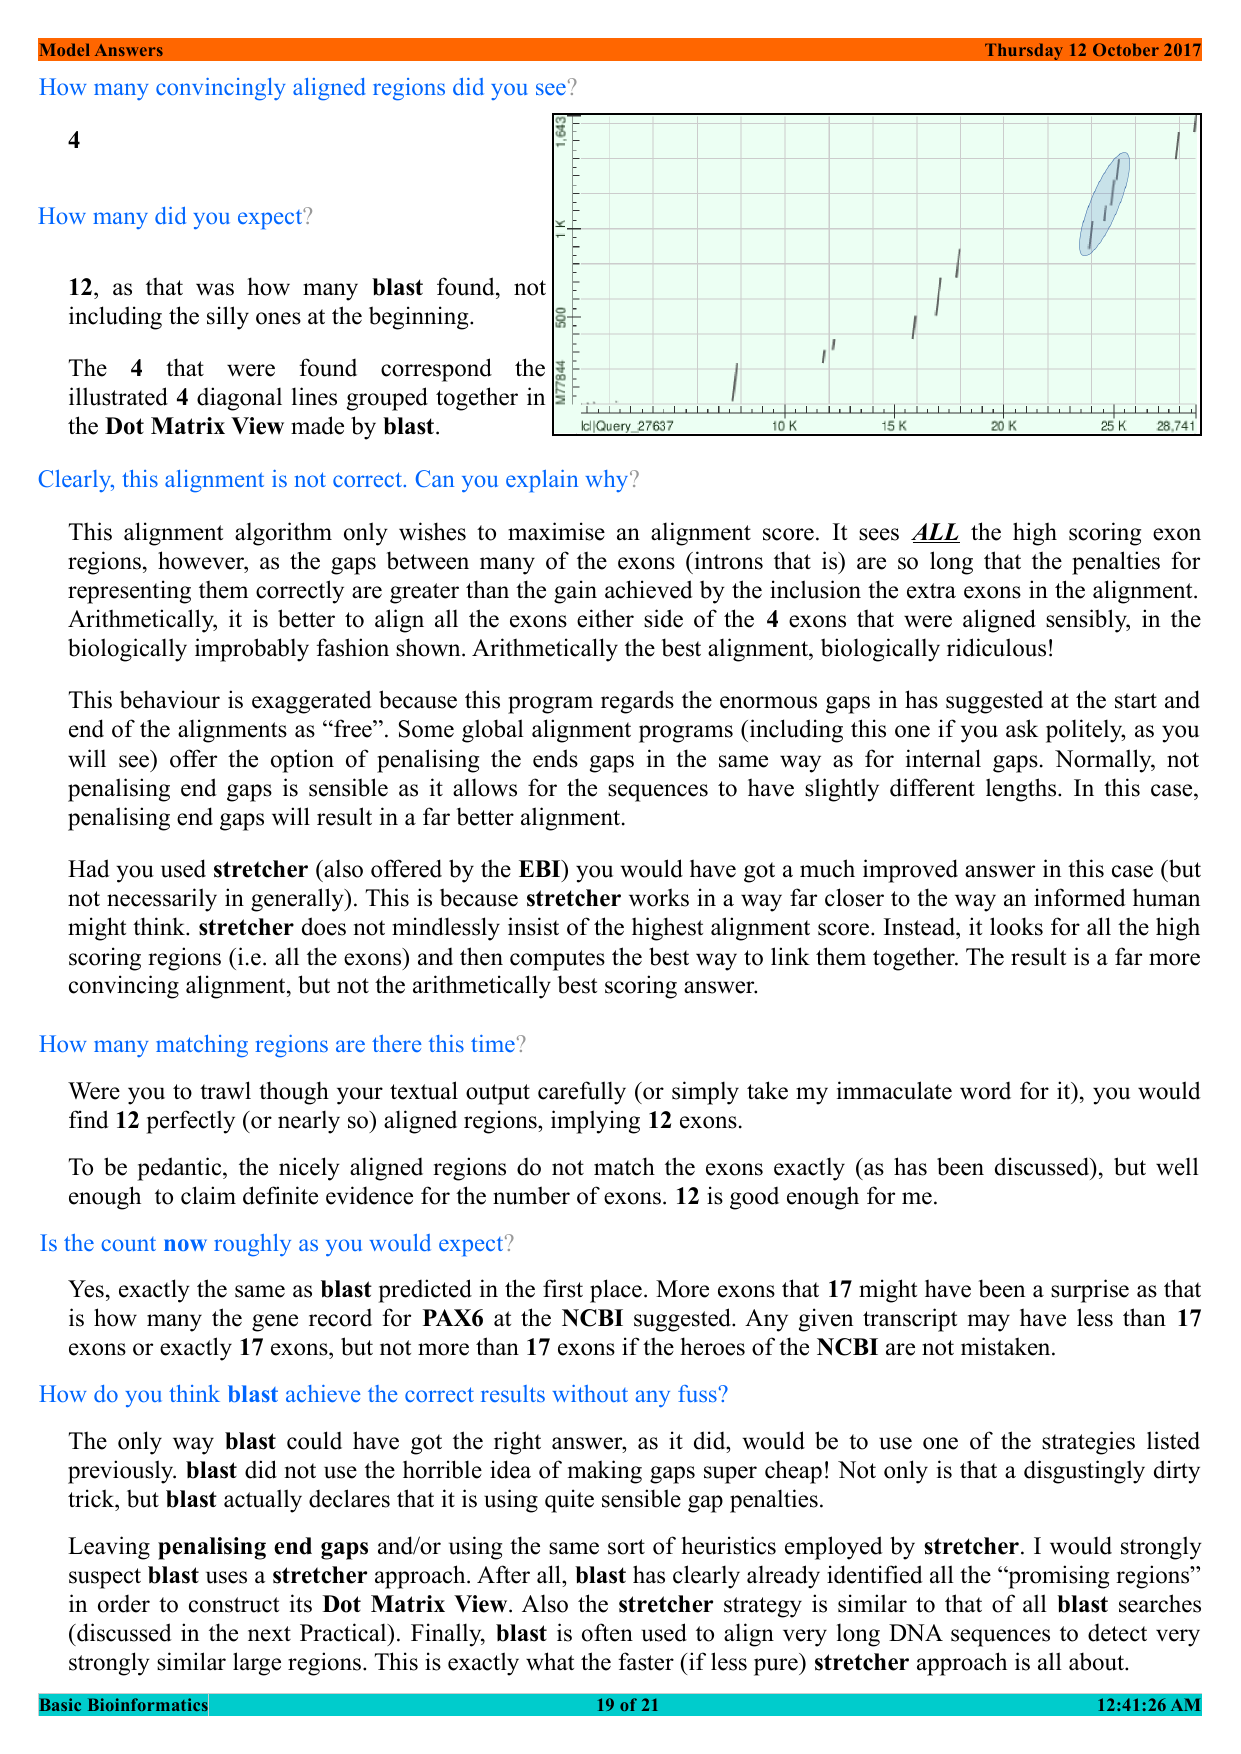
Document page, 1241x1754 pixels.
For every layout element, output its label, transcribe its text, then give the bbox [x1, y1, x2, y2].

text How many matching regions are there this time? [38, 1029, 1202, 1058]
text This behaviour is exaggerated because this program regards the enormous gaps in has suggested at the start and end of the alignments as “free”. Some global alignment programs (including this one if you ask politely, as you will see) offer the option of penalising the ends gaps in the same way as for internal gaps. Normally, not penalising end gaps is sensible as it allows for the sequences to have slightly different lengths. In this case, penalising end gaps will result in a far better alignment. [68, 685, 1202, 831]
text 12, as that was how many blast found, not including the silly ones at the beginning. [68, 271, 552, 329]
text Clearly, this alignment is not correct. Can you explain why? [38, 464, 1202, 493]
text This alignment algorithm only wishes to maximise an alignment score. It sees ALL the high scoring exon regions, however, as the gaps between many of the exons (introns that is) are so long that the penalties for representing them correctly are greater than the gain achieved by the inclusion the extra exons in the alignment. Arithmetically, it is better to align all the exons either side of the 4 exons that were aligned sensibly, in the biologically improbably fashion shown. Arithmetically the best alignment, biologically ridiculous! [68, 516, 1202, 662]
text The 4 that were found correspond the illustrated 4 diagonal lines grouped together in the Dot Matrix View made by blast. [68, 353, 1202, 440]
picture [554, 115, 1200, 434]
text How many did you expect? [38, 201, 552, 230]
text Had you used stretcher (also offered by the EBI) you would have got a much improved answer in this case (but not necessarily in generally). This is because stretcher works in a way far closer to the way an informed human might think. stretcher does not mindlessly insist of the highest alignment score. Instead, it looks for all the high scoring regions (i.e. all the exons) and then computes the best way to link them together. The result is a far more convincing alignment, but not the arithmetically best scoring answer. [68, 854, 1202, 999]
text Leaving penalising end gaps and/or using the same sort of heuristics employed by stretcher. I would strongly suspect blast uses a stretcher approach. After all, blast has clearly already identified all the “promising regions” in order to construct its Dot Matrix View. Also the stretcher strategy is similar to that of all blast searches (discussed in the next Practical). Finally, blast is often used to align very long DNA sequences to detect very strongly similar large regions. This is exactly what the faster (if less pure) stretcher approach is all about. [68, 1531, 1202, 1676]
text How many convincingly aligned regions did you see? [38, 72, 1202, 101]
text How do you think blast achieve the correct results without any fuss? [38, 1379, 1202, 1408]
text Yes, exactly the same as blast predicted in the first place. More exons that 17 might have been a surprise as that is how many the gene record for PAX6 at the NCBI suggested. Any given transcript may have less than 17 exons or exactly 17 exons, but not more than 17 exons if the heroes of the NCBI are not mistaken. [68, 1274, 1202, 1361]
text Is the count now roughly as you would expect? [39, 1227, 1202, 1256]
text Were you to trawl though your textual output carefully (or simply take my immaculate word for it), you would find 12 perfectly (or nearly so) aligned regions, implying 12 exons. [68, 1076, 1202, 1134]
text The only way blast could have got the right answer, as it did, would be to use one of the strategies listed previously. blast did not use the horrible idea of making gaps super cheap! Not only is that a disgustingly dirty trick, but blast actually declares that it is using quite sensible gap penalties. [68, 1426, 1202, 1513]
text To be pedantic, the nicely aligned regions do not match the exons exactly (as has been discussed), but well enough to claim definite evidence for the number of exons. 12 is good enough for me. [68, 1152, 1202, 1210]
text 4 [68, 125, 552, 154]
